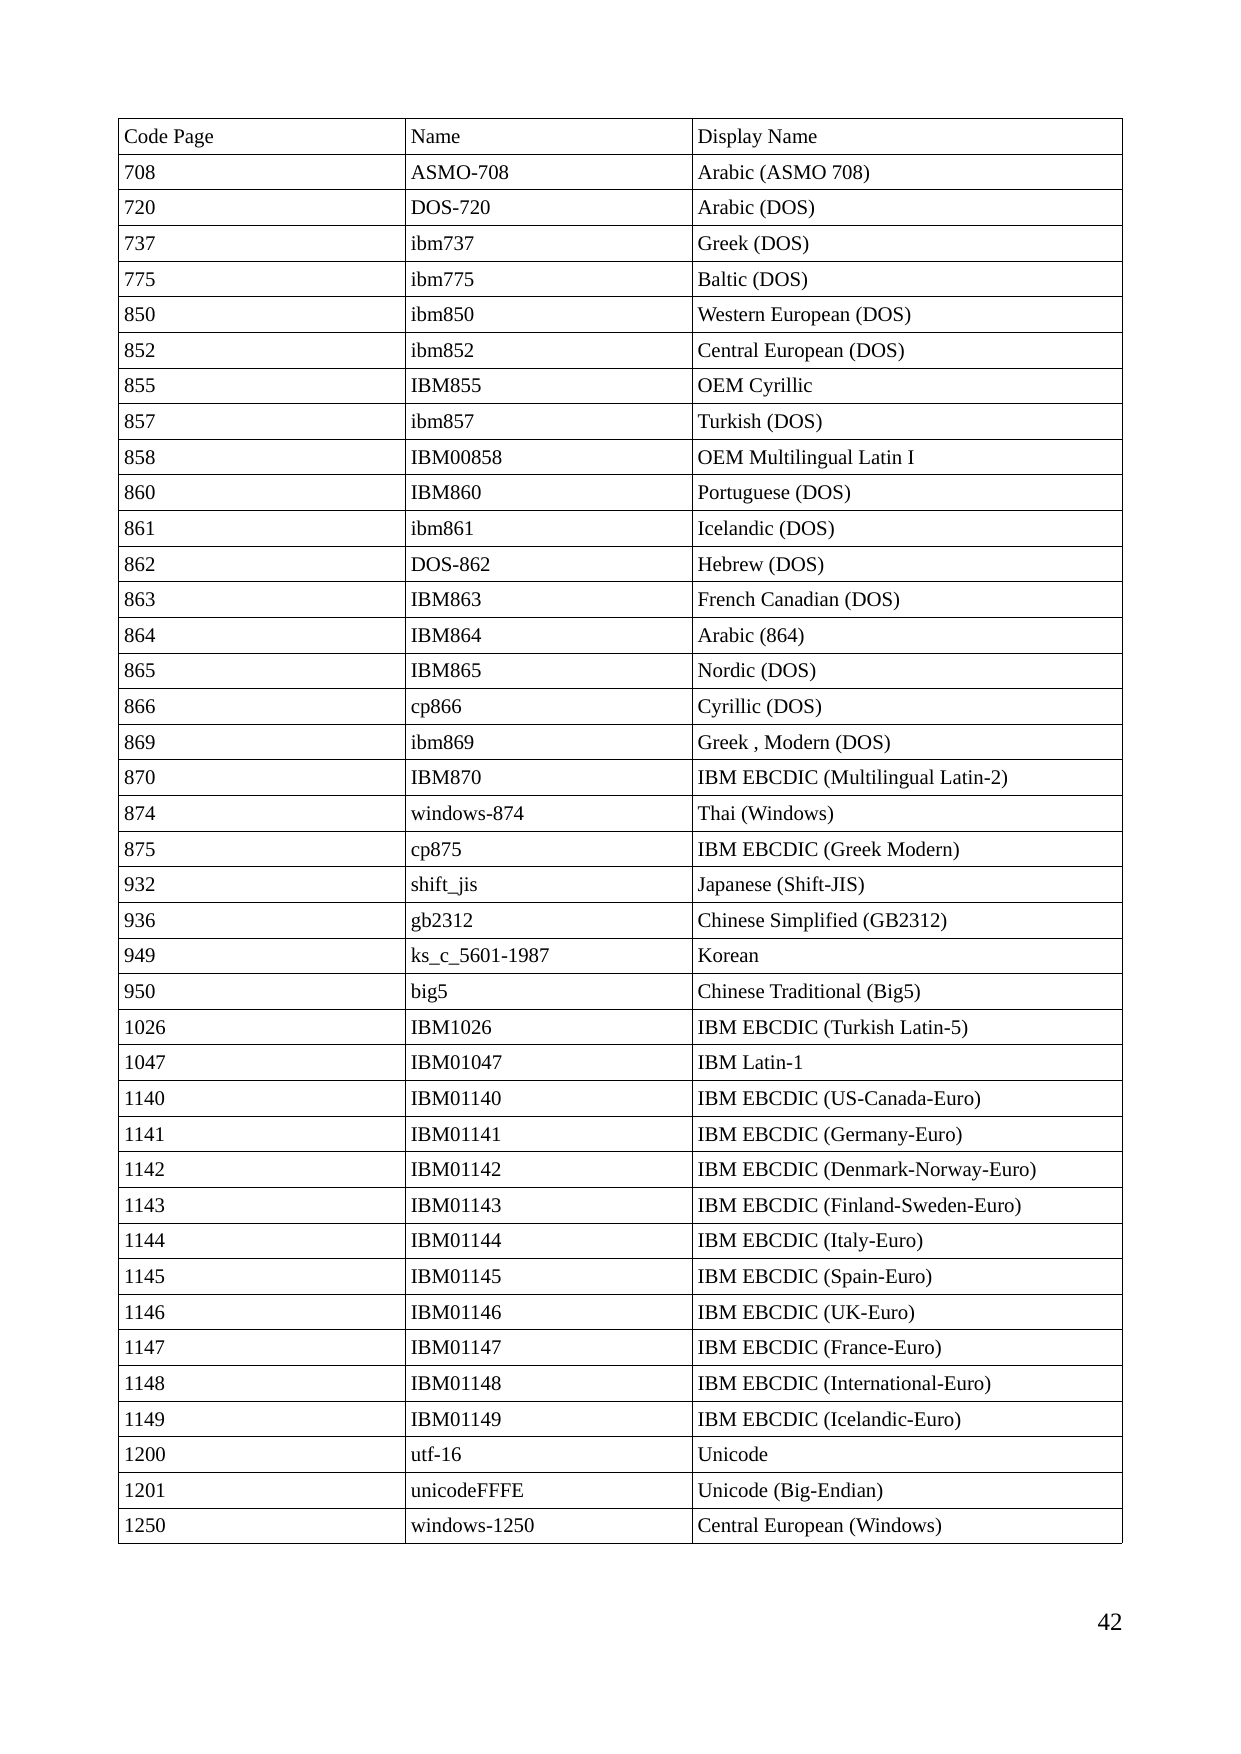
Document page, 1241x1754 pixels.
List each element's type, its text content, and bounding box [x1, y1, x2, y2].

table_cell 1250 [119, 1509, 405, 1543]
table_cell Baltic (DOS) [693, 262, 1122, 296]
table_cell 1142 [119, 1152, 405, 1187]
table_cell IBM EBCDIC (Turkish Latin-5) [693, 1010, 1122, 1044]
table_cell IBM01146 [406, 1295, 692, 1329]
table_cell windows-1250 [406, 1509, 692, 1543]
table_cell 1143 [119, 1188, 405, 1222]
table_cell 874 [119, 796, 405, 831]
table_cell IBM EBCDIC (Spain-Euro) [693, 1259, 1122, 1294]
table_cell ibm852 [406, 333, 692, 367]
table_cell 737 [119, 226, 405, 261]
table_cell DOS-862 [406, 547, 692, 581]
table_cell 875 [119, 832, 405, 866]
table_cell Cyrillic (DOS) [693, 689, 1122, 724]
table_cell ks_c_5601-1987 [406, 939, 692, 973]
table_cell IBM EBCDIC (Icelandic-Euro) [693, 1402, 1122, 1436]
table_cell 863 [119, 582, 405, 617]
table_cell 1147 [119, 1330, 405, 1365]
table_cell 870 [119, 760, 405, 795]
table_cell 866 [119, 689, 405, 724]
table_cell Unicode [693, 1437, 1122, 1472]
table_cell Turkish (DOS) [693, 404, 1122, 439]
table_cell cp875 [406, 832, 692, 866]
table_cell 932 [119, 867, 405, 902]
table_cell IBM01047 [406, 1045, 692, 1080]
table_cell IBM EBCDIC (US-Canada-Euro) [693, 1081, 1122, 1116]
table_cell 860 [119, 475, 405, 510]
table_cell 858 [119, 440, 405, 474]
table_cell Korean [693, 939, 1122, 973]
table_cell IBM01148 [406, 1366, 692, 1401]
table_cell 861 [119, 511, 405, 546]
table_cell IBM01142 [406, 1152, 692, 1187]
table_cell gb2312 [406, 903, 692, 937]
table_cell 936 [119, 903, 405, 937]
table_cell shift_jis [406, 867, 692, 902]
table_cell 1144 [119, 1224, 405, 1258]
table_cell ibm850 [406, 297, 692, 332]
table_cell 1047 [119, 1045, 405, 1080]
table_cell Western European (DOS) [693, 297, 1122, 332]
table_cell Arabic (864) [693, 618, 1122, 652]
table_cell ibm857 [406, 404, 692, 439]
table_cell 1149 [119, 1402, 405, 1436]
table_cell Hebrew (DOS) [693, 547, 1122, 581]
table_cell Central European (DOS) [693, 333, 1122, 367]
table_cell Unicode (Big-Endian) [693, 1473, 1122, 1507]
table_cell IBM01144 [406, 1224, 692, 1258]
table_cell Icelandic (DOS) [693, 511, 1122, 546]
table_cell IBM864 [406, 618, 692, 652]
table_cell IBM EBCDIC (Italy-Euro) [693, 1224, 1122, 1258]
table_cell 1140 [119, 1081, 405, 1116]
table_cell 1148 [119, 1366, 405, 1401]
table_cell 950 [119, 974, 405, 1009]
table_cell IBM00858 [406, 440, 692, 474]
table_cell IBM01145 [406, 1259, 692, 1294]
table_cell IBM01149 [406, 1402, 692, 1436]
table_cell 1201 [119, 1473, 405, 1507]
table_cell IBM870 [406, 760, 692, 795]
table_cell 1145 [119, 1259, 405, 1294]
table_cell utf-16 [406, 1437, 692, 1472]
table_cell ibm861 [406, 511, 692, 546]
table_cell 862 [119, 547, 405, 581]
table_cell IBM EBCDIC (UK-Euro) [693, 1295, 1122, 1329]
table_cell DOS-720 [406, 190, 692, 225]
table_cell 852 [119, 333, 405, 367]
table_cell Arabic (DOS) [693, 190, 1122, 225]
table_cell ibm775 [406, 262, 692, 296]
table_cell Central European (Windows) [693, 1509, 1122, 1543]
table_cell 1026 [119, 1010, 405, 1044]
table_cell 850 [119, 297, 405, 332]
table_cell IBM01147 [406, 1330, 692, 1365]
table_cell 708 [119, 155, 405, 189]
table_cell Portuguese (DOS) [693, 475, 1122, 510]
table_cell Arabic (ASMO 708) [693, 155, 1122, 189]
table_cell IBM EBCDIC (Germany-Euro) [693, 1117, 1122, 1151]
table_cell Nordic (DOS) [693, 654, 1122, 688]
table_header Code Page [119, 119, 405, 154]
table_cell Japanese (Shift-JIS) [693, 867, 1122, 902]
table_cell ibm869 [406, 725, 692, 759]
table_cell IBM EBCDIC (International-Euro) [693, 1366, 1122, 1401]
table_cell French Canadian (DOS) [693, 582, 1122, 617]
table_cell Chinese Simplified (GB2312) [693, 903, 1122, 937]
table_cell IBM EBCDIC (Multilingual Latin-2) [693, 760, 1122, 795]
table_header Name [406, 119, 692, 154]
table_cell ibm737 [406, 226, 692, 261]
table_header Display Name [693, 119, 1122, 154]
table_cell Greek , Modern (DOS) [693, 725, 1122, 759]
table_cell OEM Multilingual Latin I [693, 440, 1122, 474]
table_cell 865 [119, 654, 405, 688]
table_cell unicodeFFFE [406, 1473, 692, 1507]
table_cell ASMO-708 [406, 155, 692, 189]
table_cell 1146 [119, 1295, 405, 1329]
table_cell OEM Cyrillic [693, 369, 1122, 403]
table_cell big5 [406, 974, 692, 1009]
table_cell 869 [119, 725, 405, 759]
table_cell IBM1026 [406, 1010, 692, 1044]
table_cell 855 [119, 369, 405, 403]
table_cell IBM865 [406, 654, 692, 688]
table_cell IBM EBCDIC (Denmark-Norway-Euro) [693, 1152, 1122, 1187]
table_cell IBM Latin-1 [693, 1045, 1122, 1080]
table_cell 720 [119, 190, 405, 225]
table_cell Thai (Windows) [693, 796, 1122, 831]
table_cell 864 [119, 618, 405, 652]
table_cell 1200 [119, 1437, 405, 1472]
table_cell IBM01141 [406, 1117, 692, 1151]
table_cell 775 [119, 262, 405, 296]
table_cell IBM EBCDIC (France-Euro) [693, 1330, 1122, 1365]
table_cell Chinese Traditional (Big5) [693, 974, 1122, 1009]
table_cell IBM860 [406, 475, 692, 510]
table_cell 857 [119, 404, 405, 439]
table_cell IBM01140 [406, 1081, 692, 1116]
table_cell IBM863 [406, 582, 692, 617]
table_cell 1141 [119, 1117, 405, 1151]
table_cell IBM01143 [406, 1188, 692, 1222]
table_cell IBM EBCDIC (Finland-Sweden-Euro) [693, 1188, 1122, 1222]
table_cell Greek (DOS) [693, 226, 1122, 261]
table_cell windows-874 [406, 796, 692, 831]
table_cell 949 [119, 939, 405, 973]
table_cell cp866 [406, 689, 692, 724]
table_cell IBM855 [406, 369, 692, 403]
table_cell IBM EBCDIC (Greek Modern) [693, 832, 1122, 866]
